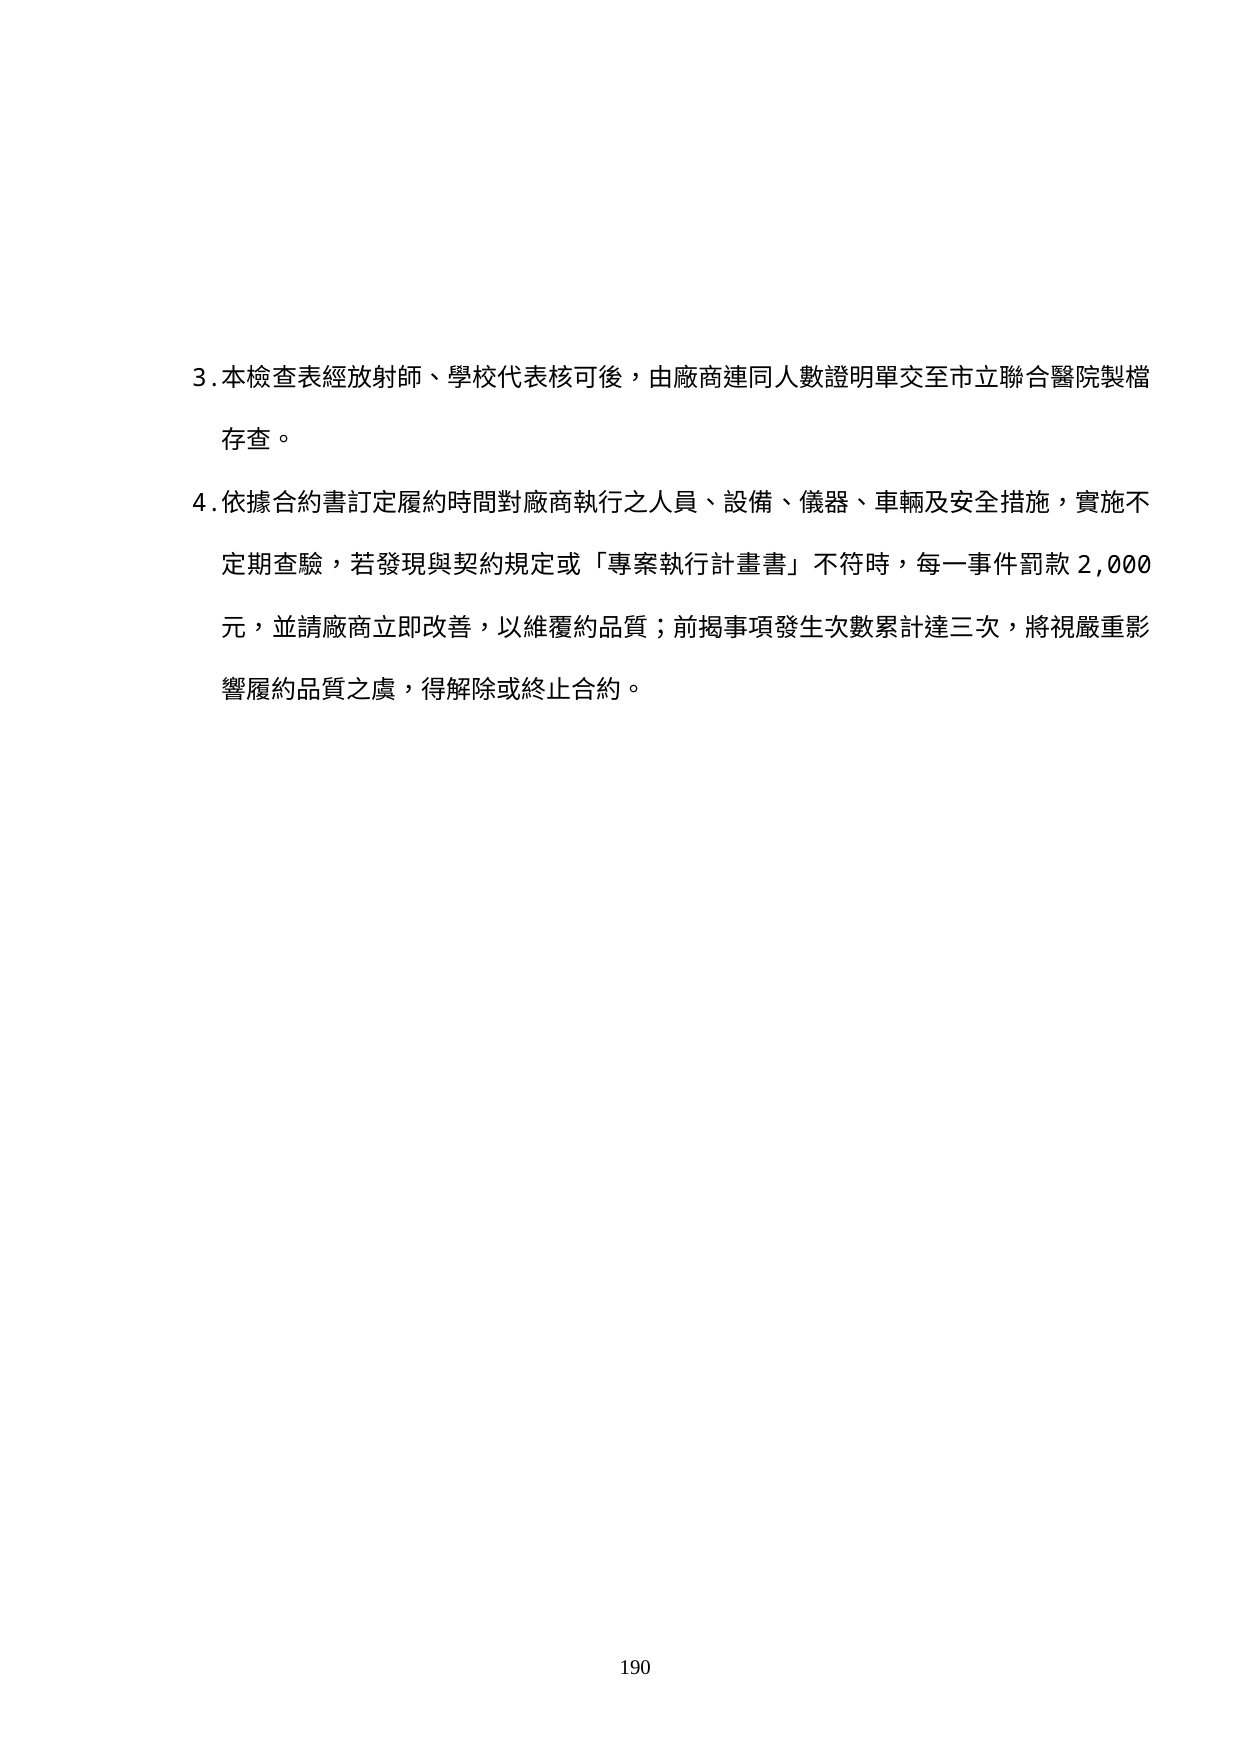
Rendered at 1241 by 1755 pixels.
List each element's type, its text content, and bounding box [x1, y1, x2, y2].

list 本檢查表經放射師、學校代表核可後，由廠商連同人數證明單交至市立聯合醫院製檔存查。 [222, 334, 1152, 459]
list 依據合約書訂定履約時間對廠商執行之人員、設備、儀器、車輛及安全措施，實施不定期查驗，若發現與契約規定或「專案執行計畫書」不符時，每一事件罰款2,000元，並請廠商立即改善，以維覆約品質；前揭事項發生次數累計達三次，將視嚴重影響履約品質之虞，得解除或終止合約。 [222, 459, 1152, 709]
